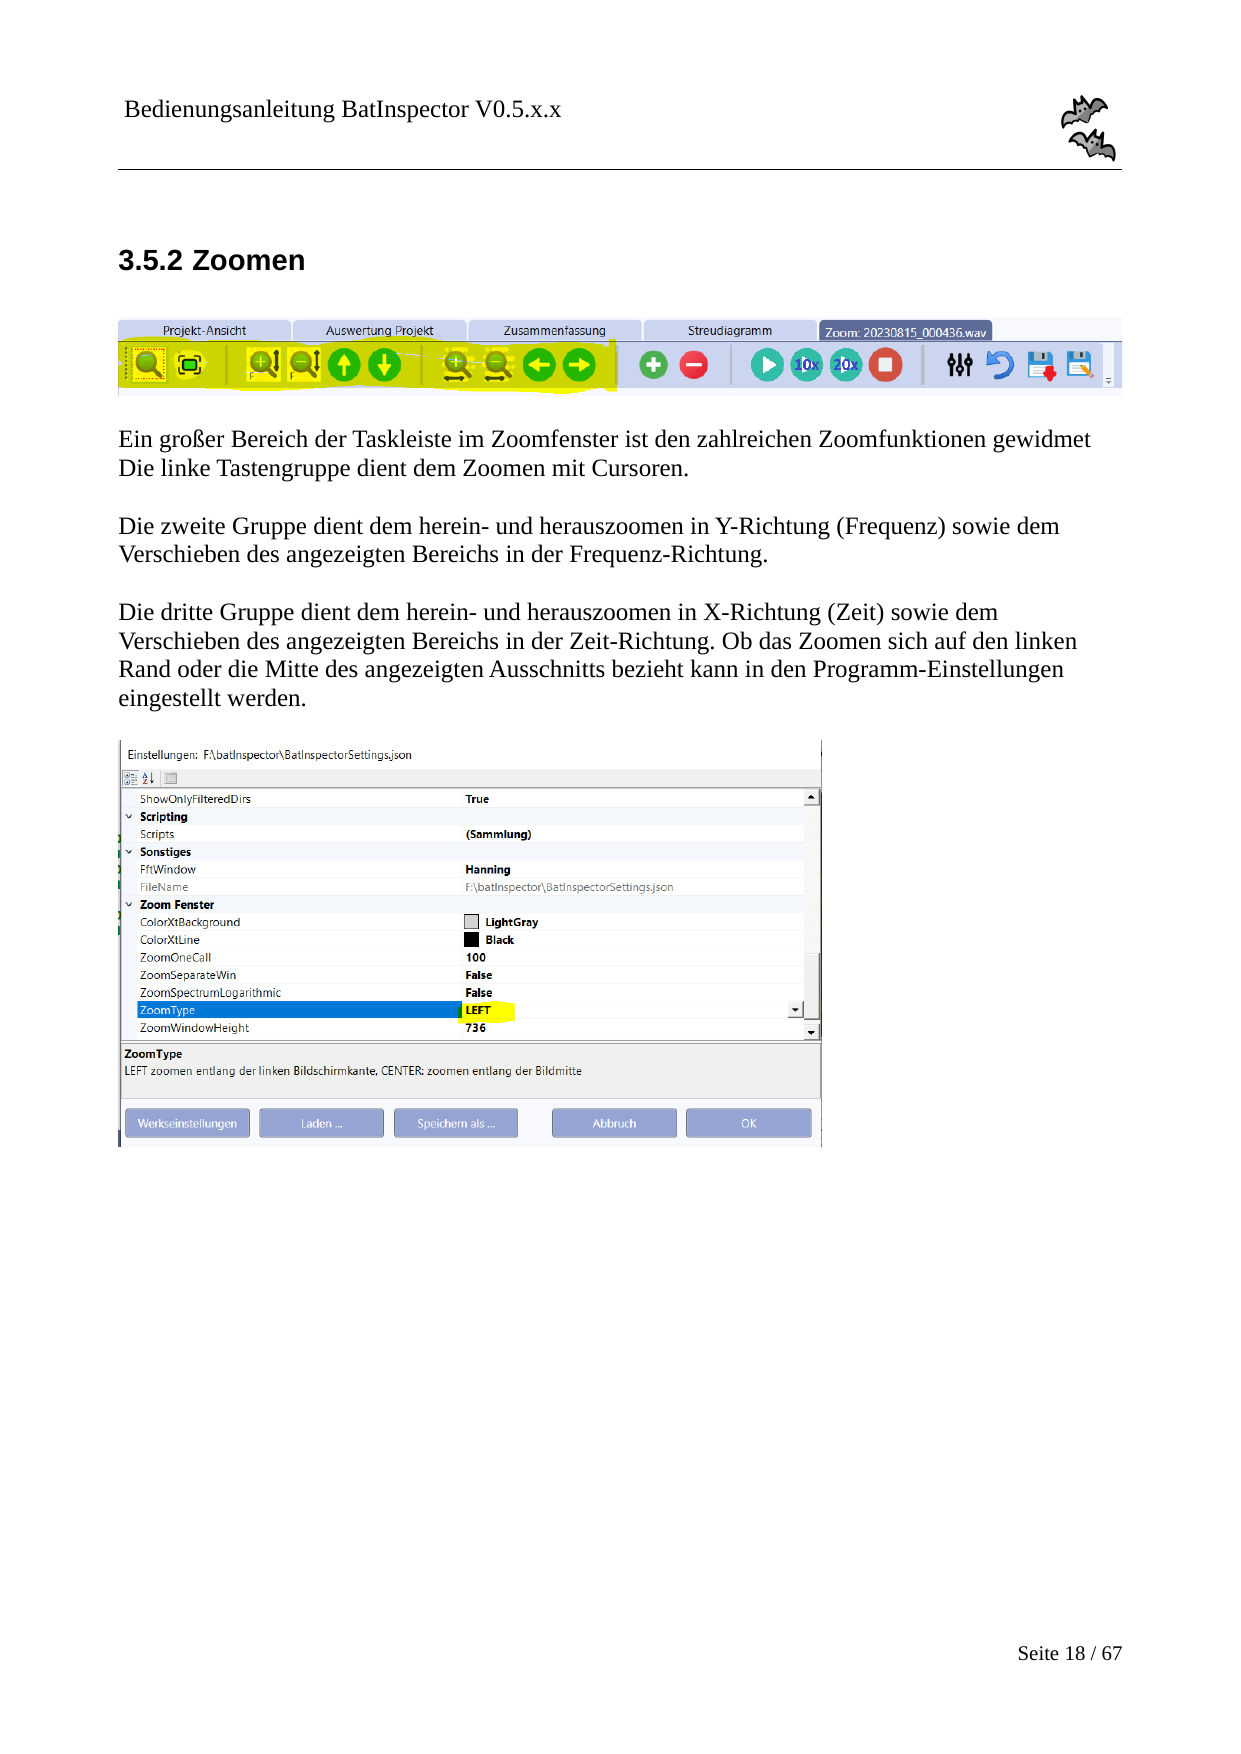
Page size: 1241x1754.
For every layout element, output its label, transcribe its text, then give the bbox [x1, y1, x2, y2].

text Die dritte Gruppe dient dem herein- und herauszoomen in X-Richtung (Zeit) sowie dem Verschieben des angezeigten Bereichs in der Zeit-Richtung. Ob das Zoomen sich auf den linken Rand oder die Mitte des angezeigten Ausschnitts bezieht kann in den Programm-Einstellungen eingestellt werden. [118, 597, 1122, 712]
text Ein großer Bereich der Taskleiste im Zoomfenster ist den zahlreichen Zoomfunktionen gewidmet [118, 424, 1122, 453]
text Die zweite Gruppe dient dem herein- und herauszoomen in Y-Richtung (Frequenz) sowie dem Verschieben des angezeigten Bereichs in der Frequenz-Richtung. [118, 511, 1122, 568]
subtitle Zoomen [118, 243, 1122, 276]
text Die linke Tastengruppe dient dem Zoomen mit Cursoren. [118, 453, 1122, 482]
picture [118, 740, 822, 1147]
picture [1057, 95, 1120, 162]
picture [118, 317, 1123, 396]
